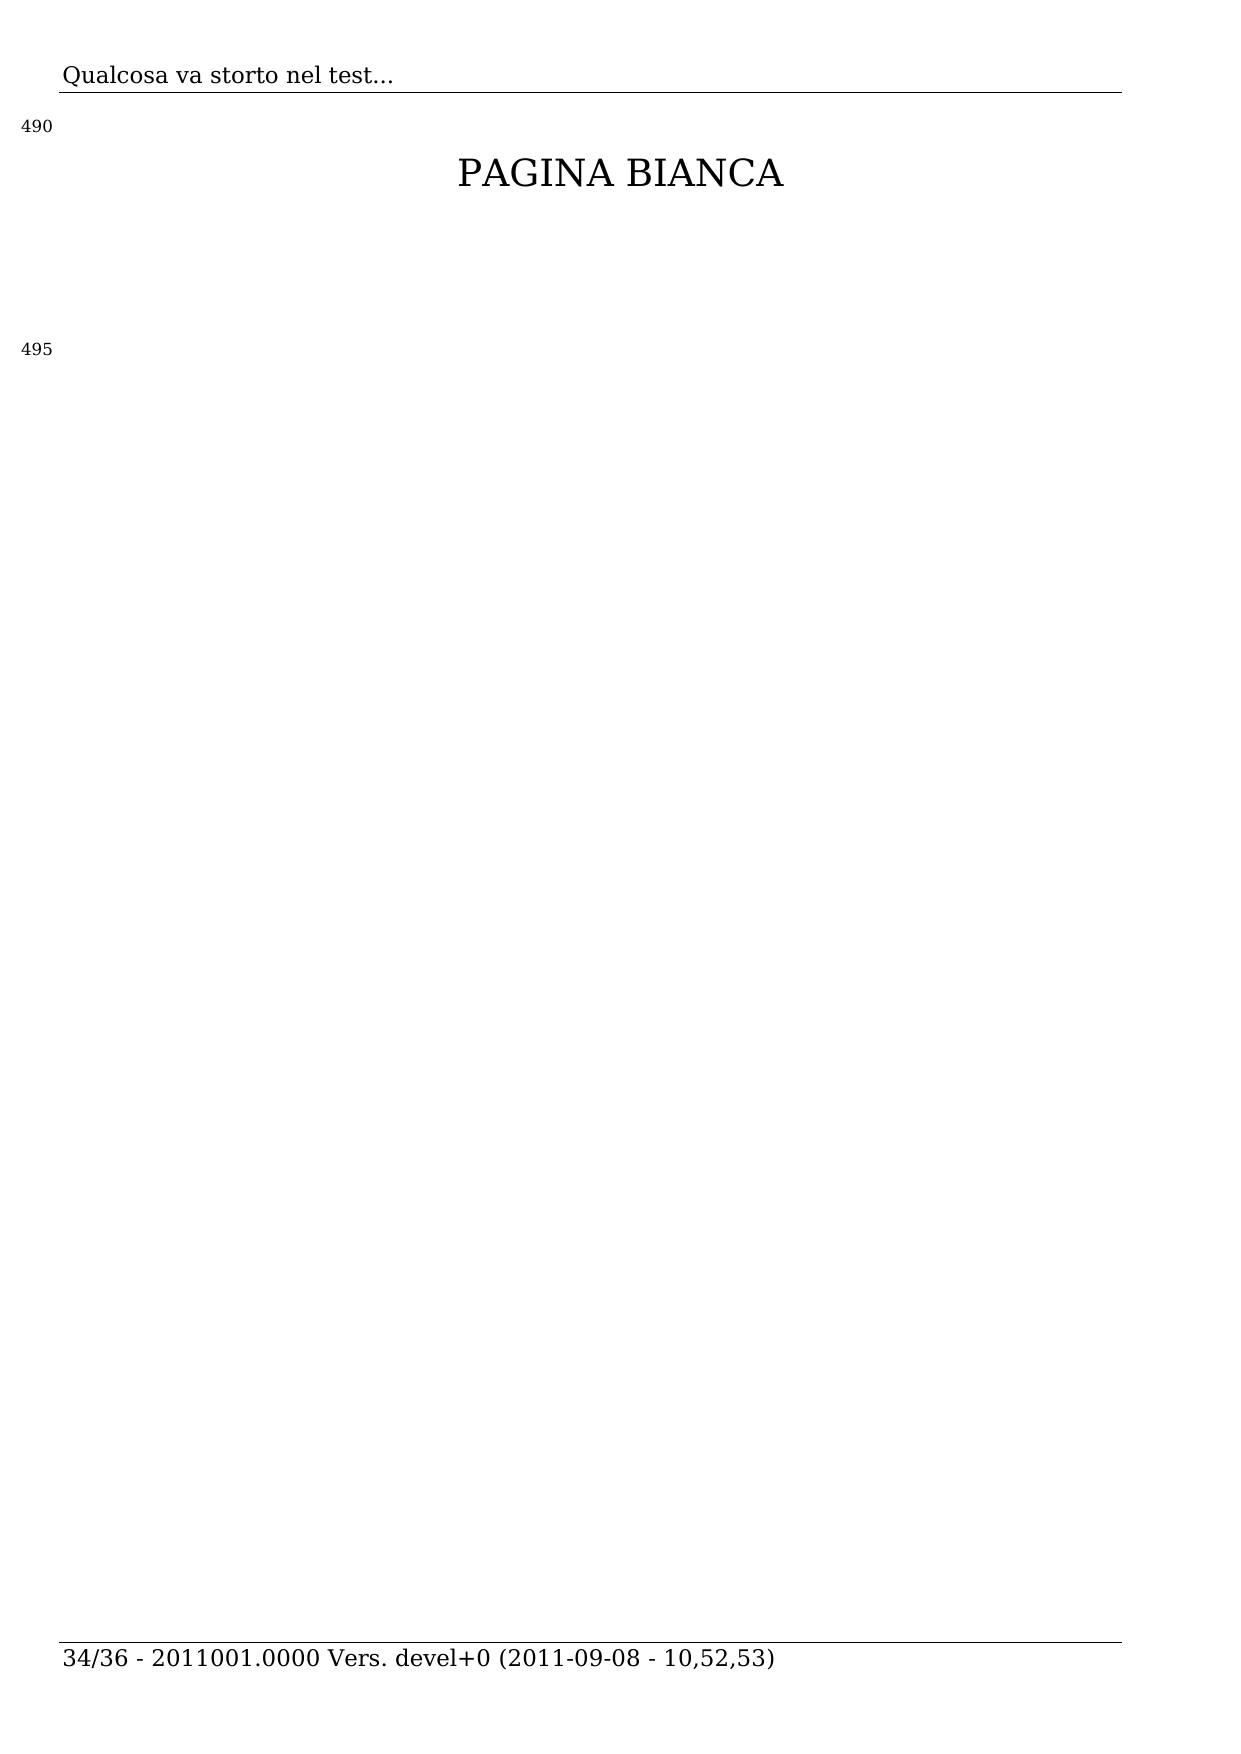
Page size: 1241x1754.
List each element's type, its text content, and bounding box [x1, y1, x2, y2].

text PAGINA BIANCA [118, 151, 1122, 195]
